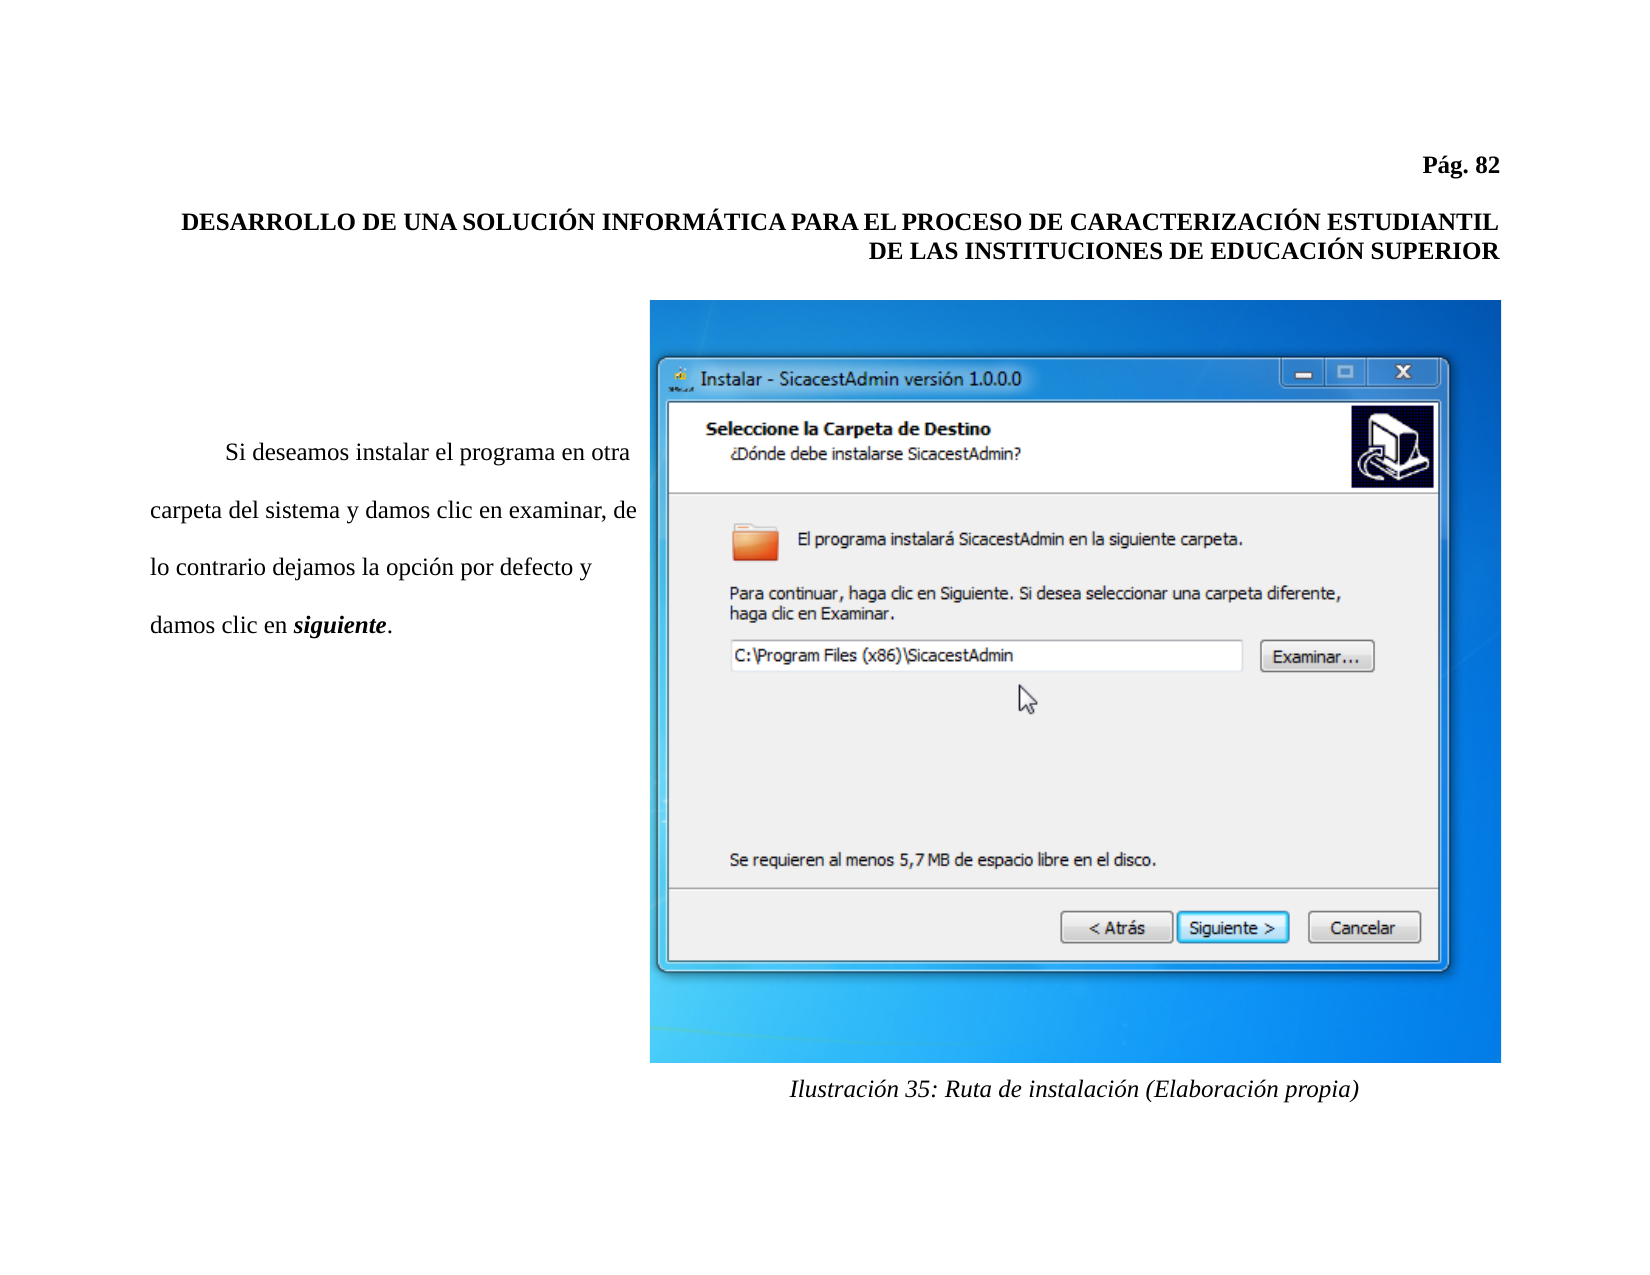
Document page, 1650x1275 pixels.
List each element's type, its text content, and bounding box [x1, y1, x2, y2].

picture [649, 300, 1502, 1063]
text Ilustración 35: Ruta de instalación (Elaboración propia) [650, 1074, 1501, 1103]
text Si deseamos instalar el programa en otra carpeta del sistema y damos clic en examinar, de lo contrario dejamos la opción por defecto y damos clic en siguiente. [150, 437, 649, 639]
